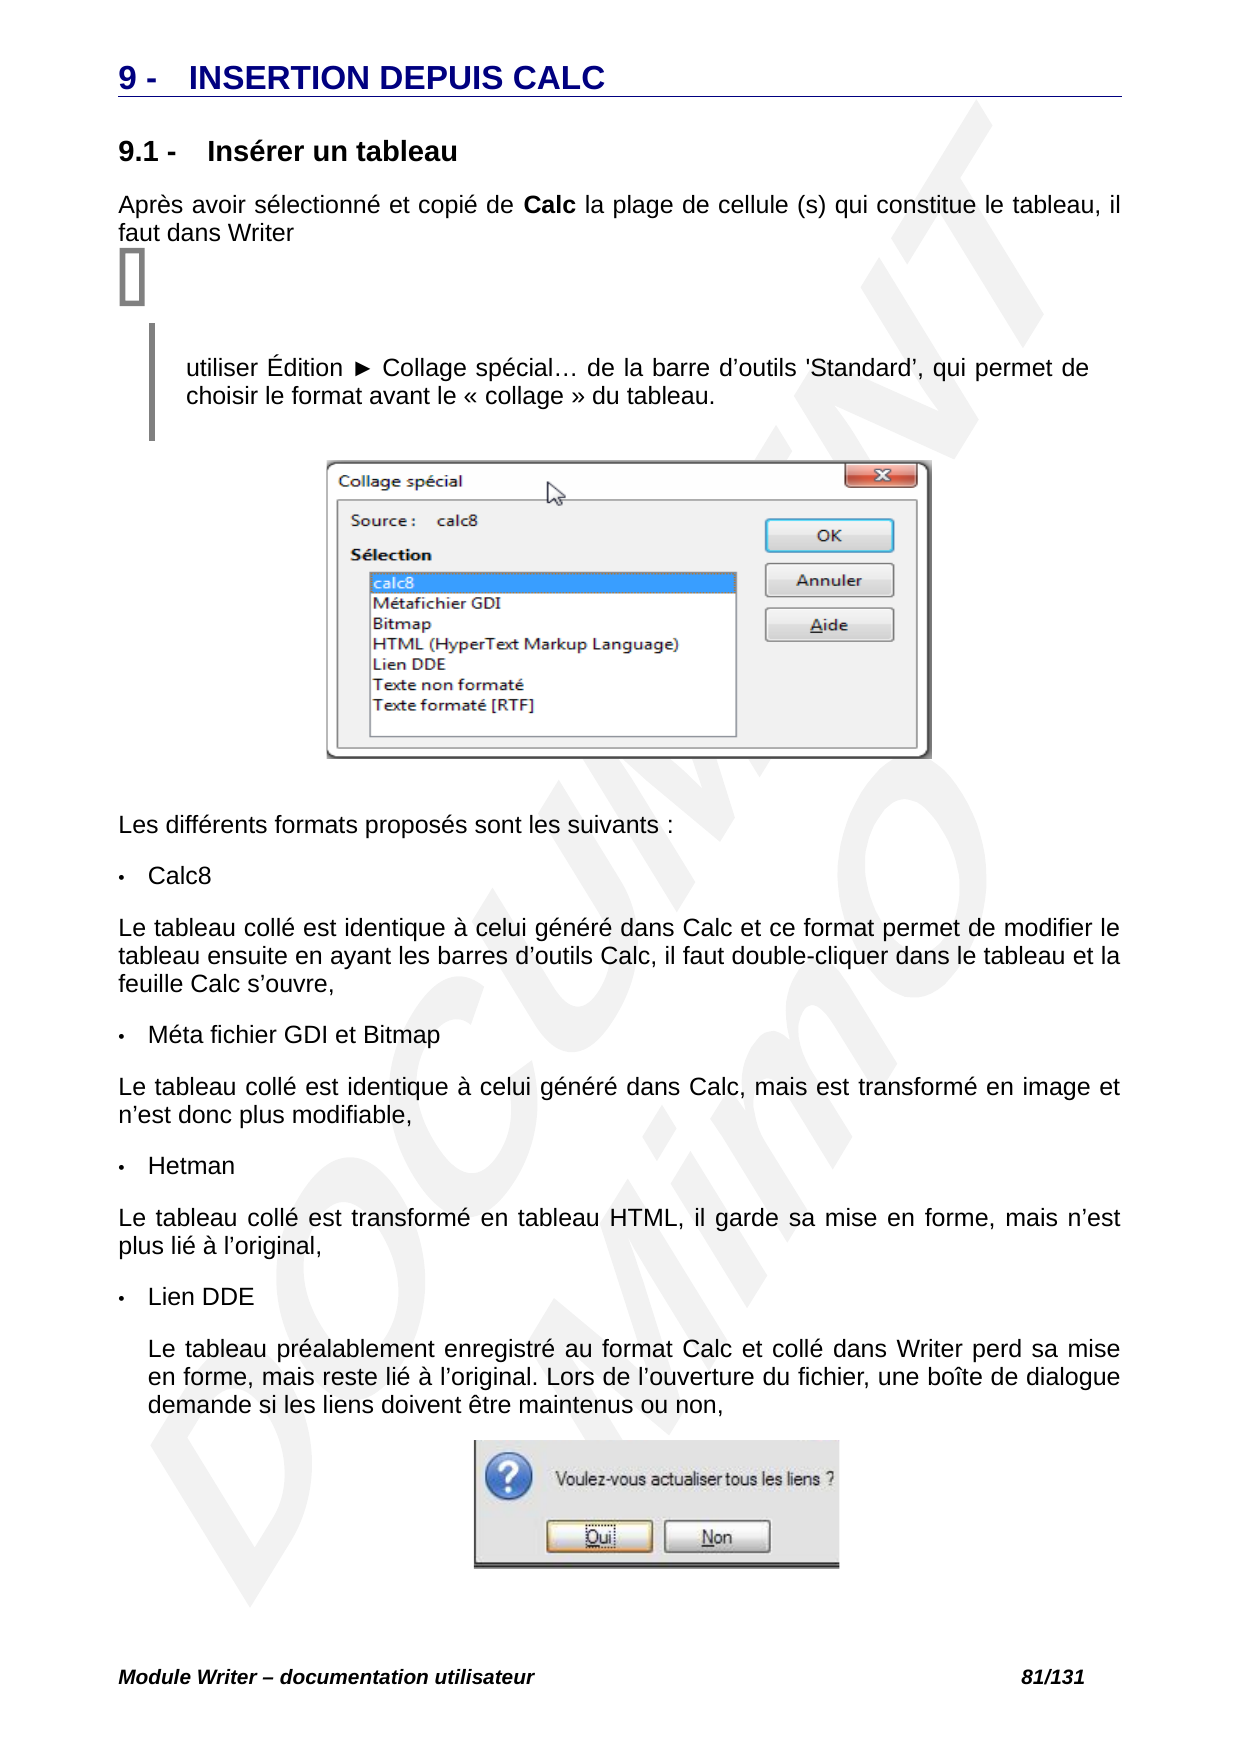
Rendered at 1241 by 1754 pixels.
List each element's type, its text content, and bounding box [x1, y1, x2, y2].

text 8 [118, 247, 1122, 323]
text Après avoir sélectionné et copié de Calc la plage de cellule (s) qui constitue le tableau, il faut dans Writer [118, 191, 1122, 247]
subtitle Insertion depuis Calc [118, 59, 1122, 96]
text Le tableau collé est identique à celui généré dans Calc, mais est transformé en image et n’est donc plus modifiable, [118, 1072, 1122, 1128]
text Les différents formats proposés sont les suivants : [118, 810, 1122, 838]
text Le tableau collé est transformé en tableau HTML, il garde sa mise en forme, mais n’est plus lié à l’original, [118, 1203, 1122, 1259]
list Calc8 [118, 862, 1122, 890]
list Hetman [118, 1152, 1122, 1180]
subtitle Insérer un tableau [118, 135, 1122, 167]
list Méta fichier GDI et Bitmap [118, 1021, 1122, 1049]
list Lien DDE [118, 1283, 1122, 1311]
text utiliser Édition ► Collage spécial… de la barre d’outils 'Standard’, qui permet de choisir le format avant le « collage » du tableau. [155, 323, 1122, 441]
text Le tableau collé est identique à celui généré dans Calc et ce format permet de modifier le tableau ensuite en ayant les barres d’outils Calc, il faut double-cliquer dans le tableau et la feuille Calc s’ouvre, [118, 913, 1122, 997]
list Le tableau préalablement enregistré au format Calc et collé dans Writer perd sa mise en forme, mais reste lié à l’original. Lors de l’ouverture du fichier, une boîte de dialogue demande si les liens doivent être maintenus ou non, [118, 1334, 1122, 1418]
picture [473, 1440, 840, 1569]
picture [326, 460, 932, 759]
